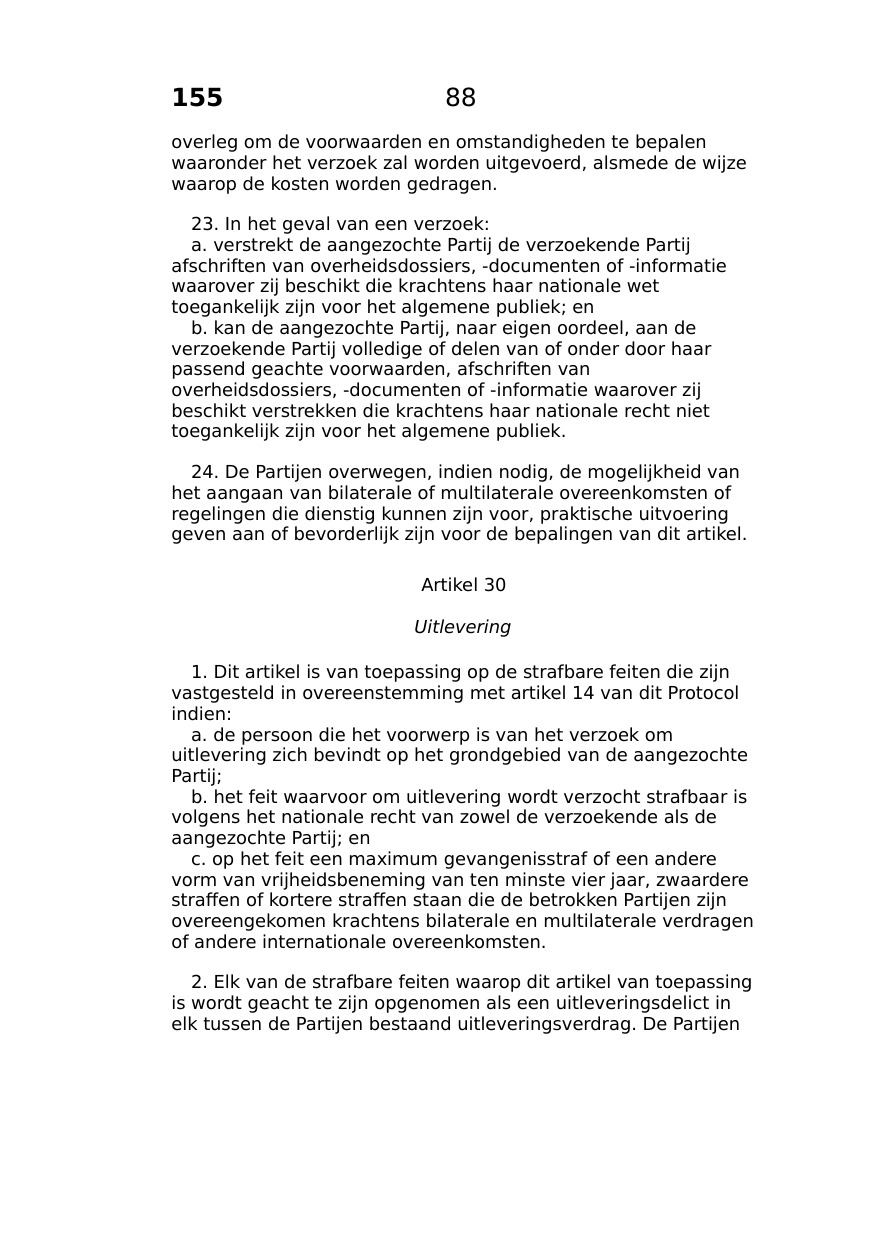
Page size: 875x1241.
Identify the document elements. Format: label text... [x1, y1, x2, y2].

subtitle Artikel 30 Uitlevering [171, 575, 756, 637]
text c. op het feit een maximum gevangenisstraf of een andere vorm van vrijheidsbeneming van ten minste vier jaar, zwaardere straffen of kortere straffen staan die de betrokken Partijen zijn overeengekomen krachtens bilaterale en multilaterale verdragen of andere internationale overeenkomsten. [171, 849, 756, 952]
text overleg om de voorwaarden en omstandigheden te bepalen waaronder het verzoek zal worden uitgevoerd, alsmede de wijze waarop de kosten worden gedragen. [171, 132, 756, 194]
text 23. In het geval van een verzoek: [171, 214, 756, 235]
text 24. De Partijen overwegen, indien nodig, de mogelijkheid van het aangaan van bilaterale of multilaterale overeenkomsten of regelingen die dienstig kunnen zijn voor, praktische uitvoering geven aan of bevorderlijk zijn voor de bepalingen van dit artikel. [171, 462, 756, 545]
text 2. Elk van de strafbare feiten waarop dit artikel van toepassing is wordt geacht te zijn opgenomen als een uitleveringsdelict in elk tussen de Partijen bestaand uitleveringsverdrag. De Partijen [171, 972, 756, 1034]
text 1. Dit artikel is van toepassing op de strafbare feiten die zijn vastgesteld in overeenstemming met artikel 14 van dit Protocol indien: [171, 662, 756, 724]
text b. het feit waarvoor om uitlevering wordt verzocht strafbaar is volgens het nationale recht van zowel de verzoekende als de aangezochte Partij; en [171, 787, 756, 849]
text b. kan de aangezochte Partij, naar eigen oordeel, aan de verzoekende Partij volledige of delen van of onder door haar passend geachte voorwaarden, afschriften van overheidsdossiers, -documenten of -informatie waarover zij beschikt verstrekken die krachtens haar nationale recht niet toegankelijk zijn voor het algemene publiek. [171, 318, 756, 442]
text a. de persoon die het voorwerp is van het verzoek om uitlevering zich bevindt op het grondgebied van de aangezochte Partij; [171, 724, 756, 787]
text a. verstrekt de aangezochte Partij de verzoekende Partij afschriften van overheidsdossiers, -documenten of -informatie waarover zij beschikt die krachtens haar nationale wet toegankelijk zijn voor het algemene publiek; en [171, 235, 756, 318]
